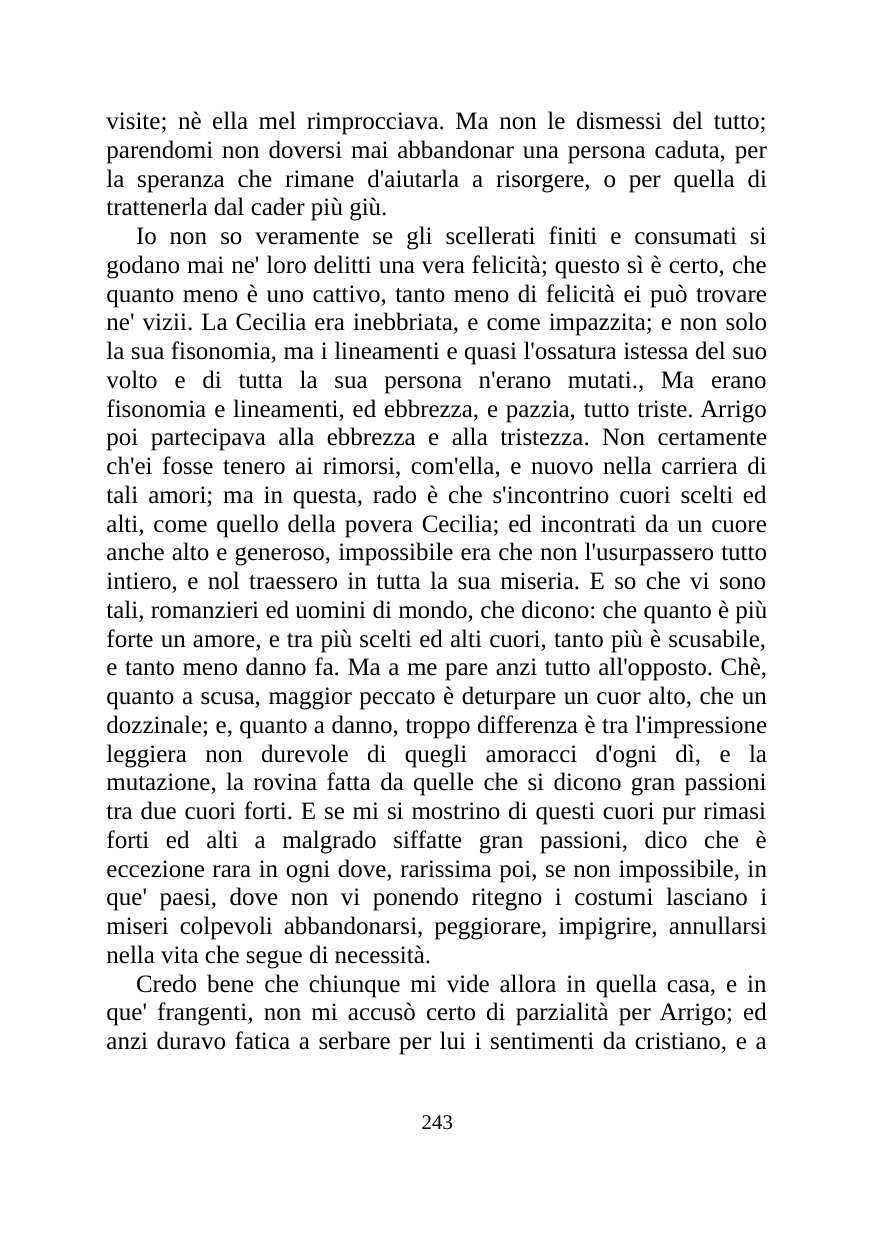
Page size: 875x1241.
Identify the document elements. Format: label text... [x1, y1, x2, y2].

text Credo bene che chiunque mi vide allora in quella casa, e in que' frangenti, non mi accusò certo di parzialità per Arrigo; ed anzi duravo fatica a serbare per lui i sentimenti da cristiano, e a [106, 969, 768, 1055]
text Io non so veramente se gli scellerati finiti e consumati si godano mai ne' loro delitti una vera felicità; questo sì è certo, che quanto meno è uno cattivo, tanto meno di felicità ei può trovare ne' vizii. La Cecilia era inebbriata, e come impazzita; e non solo la sua fisonomia, ma i lineamenti e quasi l'ossatura istessa del suo volto e di tutta la sua persona n'erano mutati., Ma erano fisonomia e lineamenti, ed ebbrezza, e pazzia, tutto triste. Arrigo poi partecipava alla ebbrezza e alla tristezza. Non certamente ch'ei fosse tenero ai rimorsi, com'ella, e nuovo nella carriera di tali amori; ma in questa, rado è che s'incontrino cuori scelti ed alti, come quello della povera Cecilia; ed incontrati da un cuore anche alto e generoso, impossibile era che non l'usurpassero tutto intiero, e nol traessero in tutta la sua miseria. E so che vi sono tali, romanzieri ed uomini di mondo, che dicono: che quanto è più forte un amore, e tra più scelti ed alti cuori, tanto più è scusabile, e tanto meno danno fa. Ma a me pare anzi tutto all'opposto. Chè, quanto a scusa, maggior peccato è deturpare un cuor alto, che un dozzinale; e, quanto a danno, troppo differenza è tra l'impressione leggiera non durevole di quegli amoracci d'ogni dì, e la mutazione, la rovina fatta da quelle che si dicono gran passioni tra due cuori forti. E se mi si mostrino di questi cuori pur rimasi forti ed alti a malgrado siffatte gran passioni, dico che è eccezione rara in ogni dove, rarissima poi, se non impossibile, in que' paesi, dove non vi ponendo ritegno i costumi lasciano i miseri colpevoli abbandonarsi, peggiorare, impigrire, annullarsi nella vita che segue di necessità. [106, 221, 768, 969]
text visite; nè ella mel rimprocciava. Ma non le dismessi del tutto; parendomi non doversi mai abbandonar una persona caduta, per la speranza che rimane d'aiutarla a risorgere, o per quella di trattenerla dal cader più giù. [106, 106, 768, 221]
